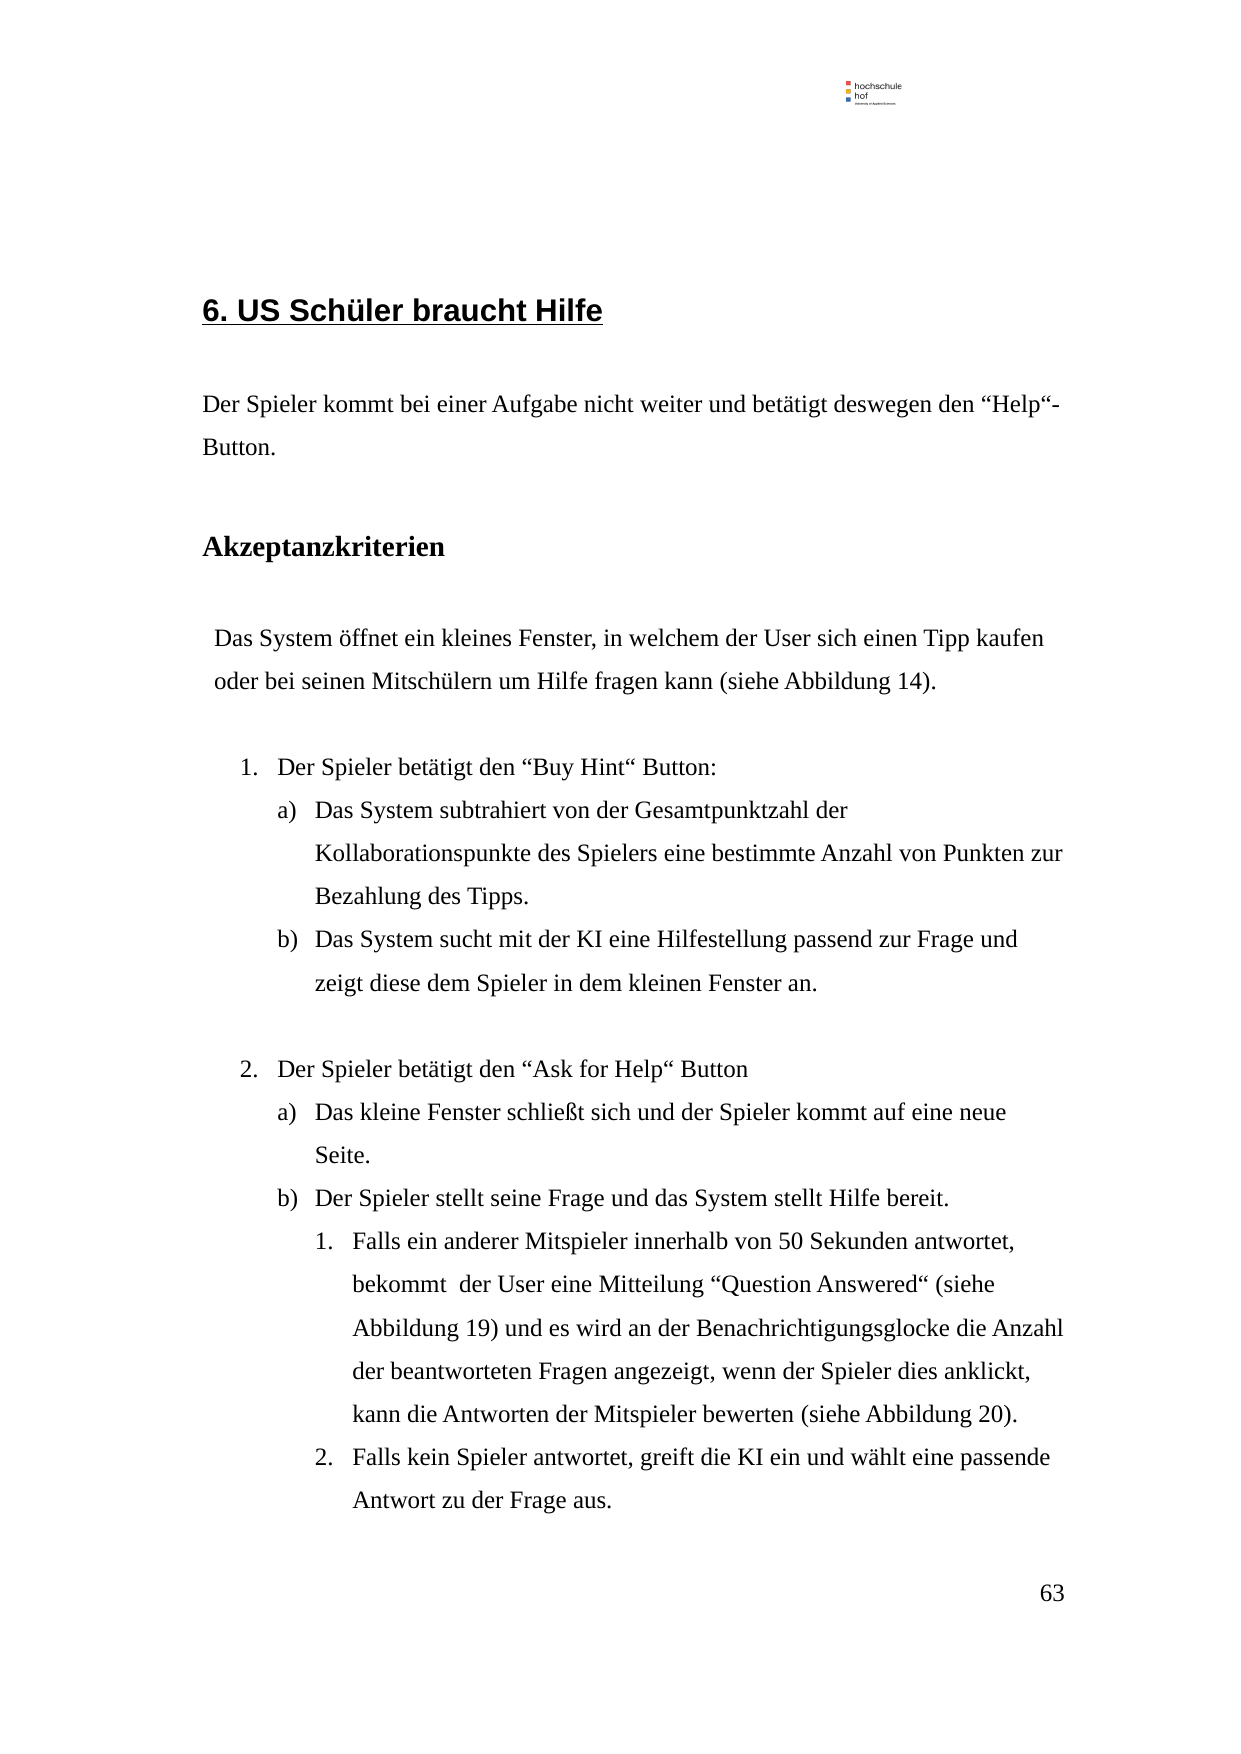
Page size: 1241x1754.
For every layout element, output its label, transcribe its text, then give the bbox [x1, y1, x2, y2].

list Der Spieler betätigt den “Ask for Help“ Button [239, 1054, 1064, 1083]
list Das kleine Fenster schließt sich und der Spieler kommt auf eine neue Seite. [277, 1097, 1064, 1169]
text Der Spieler kommt bei einer Aufgabe nicht weiter und betätigt deswegen den “Help“-Button. [202, 389, 1064, 461]
list Das System öffnet ein kleines Fenster, in welchem der User sich einen Tipp kaufen oder bei seinen Mitschülern um Hilfe fragen kann (siehe Abbildung 14). [214, 623, 1064, 694]
list Der Spieler stellt seine Frage und das System stellt Hilfe bereit. [277, 1183, 1064, 1212]
text 6. US Schüler braucht Hilfe [202, 292, 1064, 328]
list Falls kein Spieler antwortet, greift die KI ein und wählt eine passende Antwort zu der Frage aus. [314, 1442, 1064, 1514]
list Das System subtrahiert von der Gesamtpunktzahl der Kollaborationspunkte des Spielers eine bestimmte Anzahl von Punkten zur Bezahlung des Tipps. [277, 795, 1064, 910]
list Der Spieler betätigt den “Buy Hint“ Button: [239, 752, 1064, 781]
list Falls ein anderer Mitspieler innerhalb von 50 Sekunden antwortet, bekommt der User eine Mitteilung “Question Answered“ (siehe Abbildung 19) und es wird an der Benachrichtigungsglocke die Anzahl der beantworteten Fragen angezeigt, wenn der Spieler dies anklickt, kann die Antworten der Mitspieler bewerten (siehe Abbildung 20). [314, 1226, 1064, 1428]
list Das System sucht mit der KI eine Hilfestellung passend zur Frage und zeigt diese dem Spieler in dem kleinen Fenster an. [277, 924, 1064, 996]
text Akzeptanzkriterien [202, 529, 1064, 563]
picture [846, 81, 902, 105]
